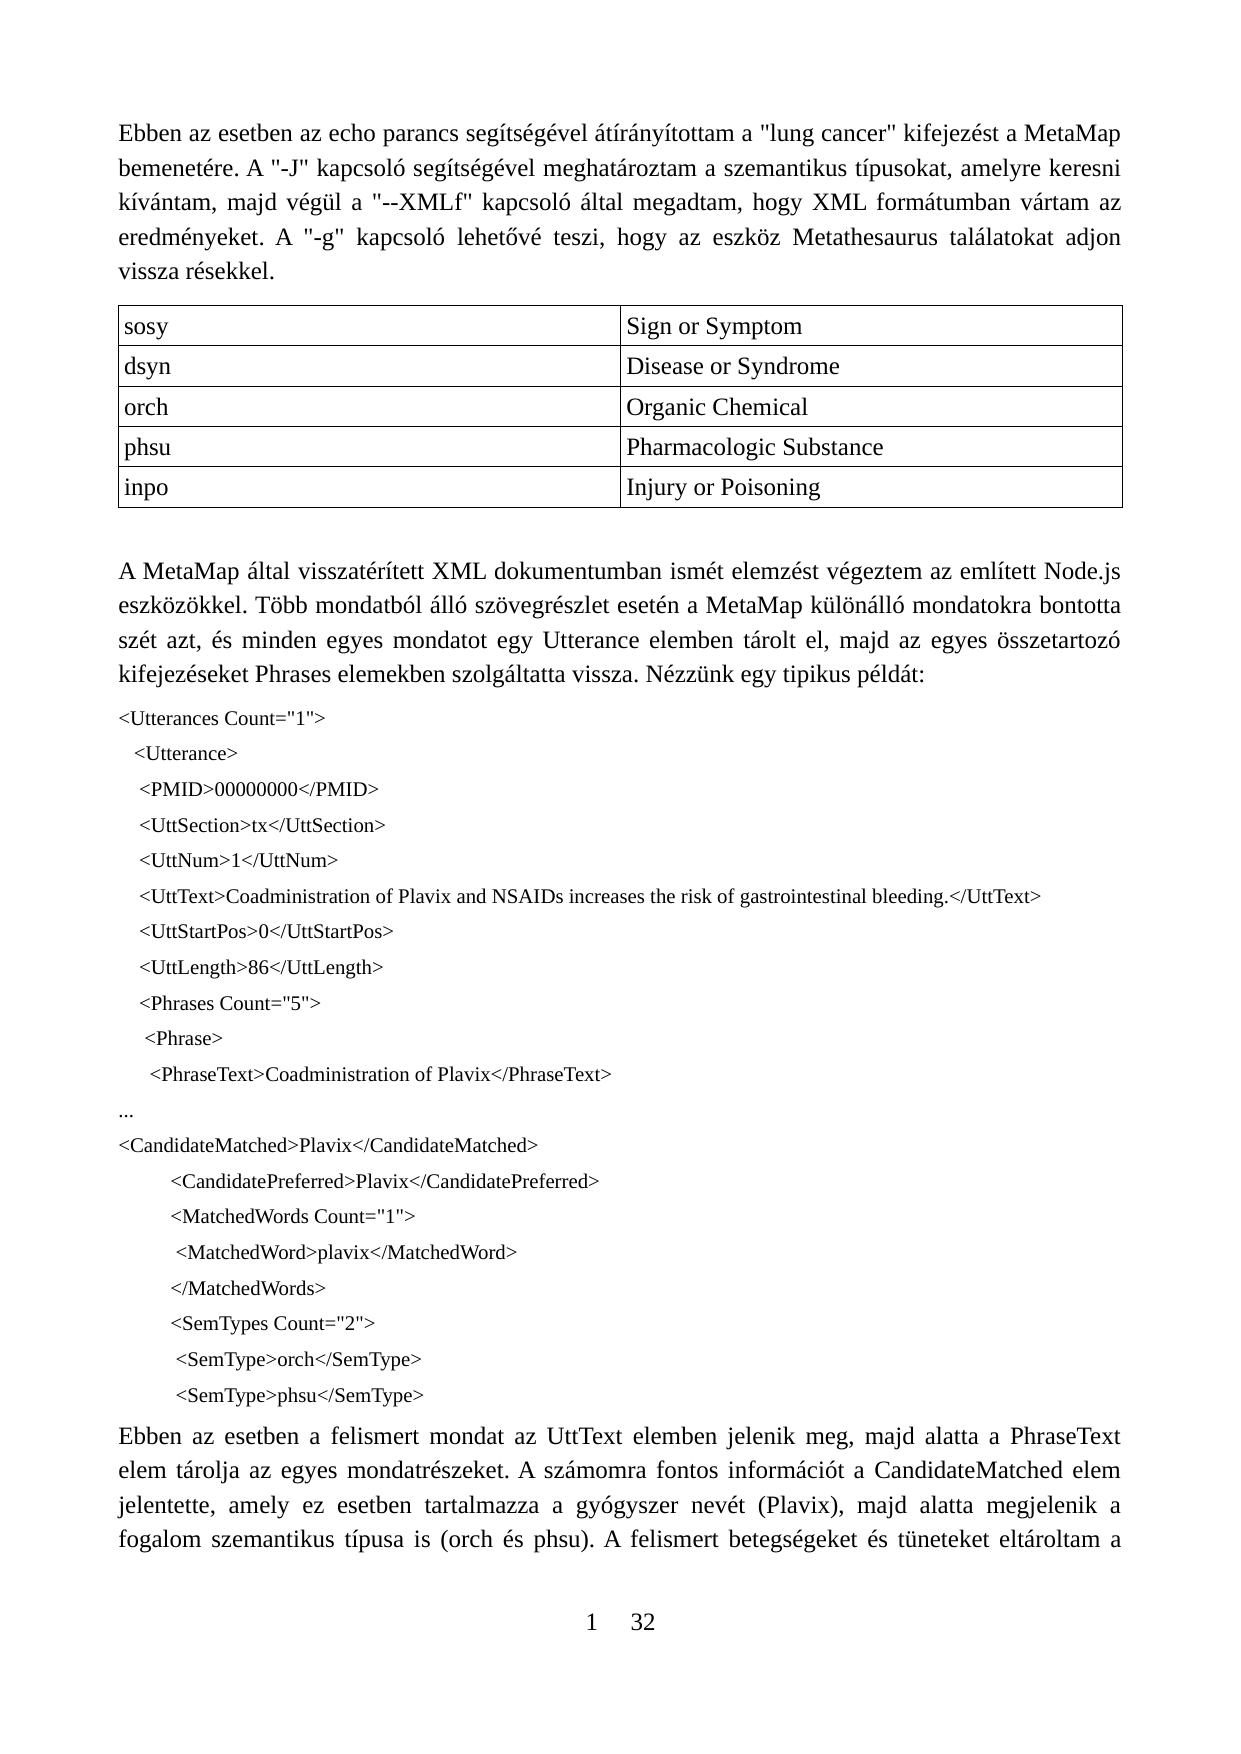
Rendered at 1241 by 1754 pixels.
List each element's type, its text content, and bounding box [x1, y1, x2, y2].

table_cell Disease or Syndrome [621, 346, 1122, 386]
subtitle <MatchedWords Count="1"> [118, 1207, 1122, 1228]
subtitle <SemTypes Count="2"> [118, 1314, 1122, 1335]
subtitle <Utterance> [118, 744, 1122, 765]
subtitle <UttText>Coadministration of Plavix and NSAIDs increases the risk of gastrointestinal bleeding.</UttText> [118, 886, 1122, 907]
subtitle <SemType>phsu</SemType> [118, 1385, 1122, 1406]
subtitle <PhraseText>Coadministration of Plavix</PhraseText> [118, 1064, 1122, 1086]
subtitle <PMID>00000000</PMID> [118, 779, 1122, 801]
subtitle A MetaMap által visszatérített XML dokumentumban ismét elemzést végeztem az említett Node.js eszközökkel. Több mondatból álló szövegrészlet esetén a MetaMap különálló mondatokra bontotta szét azt, és minden egyes mondatot egy Utterance elemben tárolt el, majd az egyes összetartozó kifejezéseket Phrases elemekben szolgáltatta vissza. Nézzünk egy tipikus példát: [118, 556, 1122, 688]
table_cell Organic Chemical [621, 387, 1122, 426]
table_cell inpo [119, 467, 620, 507]
subtitle <MatchedWord>plavix</MatchedWord> [118, 1243, 1122, 1264]
subtitle <Phrases Count="5"> [118, 993, 1122, 1014]
table_header sosy [119, 306, 620, 345]
subtitle <UttSection>tx</UttSection> [118, 815, 1122, 836]
table_cell Pharmacologic Substance [621, 427, 1122, 466]
subtitle </MatchedWords> [118, 1278, 1122, 1299]
subtitle Ebben az esetben az echo parancs segítségével átírányítottam a "lung cancer" kifejezést a MetaMap bemenetére. A "-J" kapcsoló segítségével meghatároztam a szemantikus típusokat, amelyre keresni kívántam, majd végül a "--XMLf" kapcsoló által megadtam, hogy XML formátumban vártam az eredményeket. A "-g" kapcsoló lehetővé teszi, hogy az eszköz Metathesaurus találatokat adjon vissza résekkel. [118, 118, 1122, 285]
table_cell phsu [119, 427, 620, 466]
subtitle <CandidateMatched>Plavix</CandidateMatched> [118, 1136, 1122, 1157]
table_cell dsyn [119, 346, 620, 386]
subtitle <Utterances Count="1"> [118, 708, 1122, 729]
table_cell orch [119, 387, 620, 426]
subtitle <UttStartPos>0</UttStartPos> [118, 922, 1122, 943]
subtitle <Phrase> [118, 1029, 1122, 1050]
subtitle ... [118, 1100, 1122, 1121]
table_cell Injury or Poisoning [621, 467, 1122, 507]
table_header Sign or Symptom [621, 306, 1122, 345]
subtitle <UttLength>86</UttLength> [118, 958, 1122, 979]
subtitle Ebben az esetben a felismert mondat az UttText elemben jelenik meg, majd alatta a PhraseText elem tárolja az egyes mondatrészeket. A számomra fontos információt a CandidateMatched elem jelentette, amely ez esetben tartalmazza a gyógyszer nevét (Plavix), majd alatta megjelenik a fogalom szemantikus típusa is (orch és phsu). A felismert betegségeket és tüneteket eltároltam a [118, 1421, 1122, 1553]
subtitle <UttNum>1</UttNum> [118, 851, 1122, 872]
subtitle <CandidatePreferred>Plavix</CandidatePreferred> [118, 1171, 1122, 1192]
subtitle <SemType>orch</SemType> [118, 1349, 1122, 1371]
